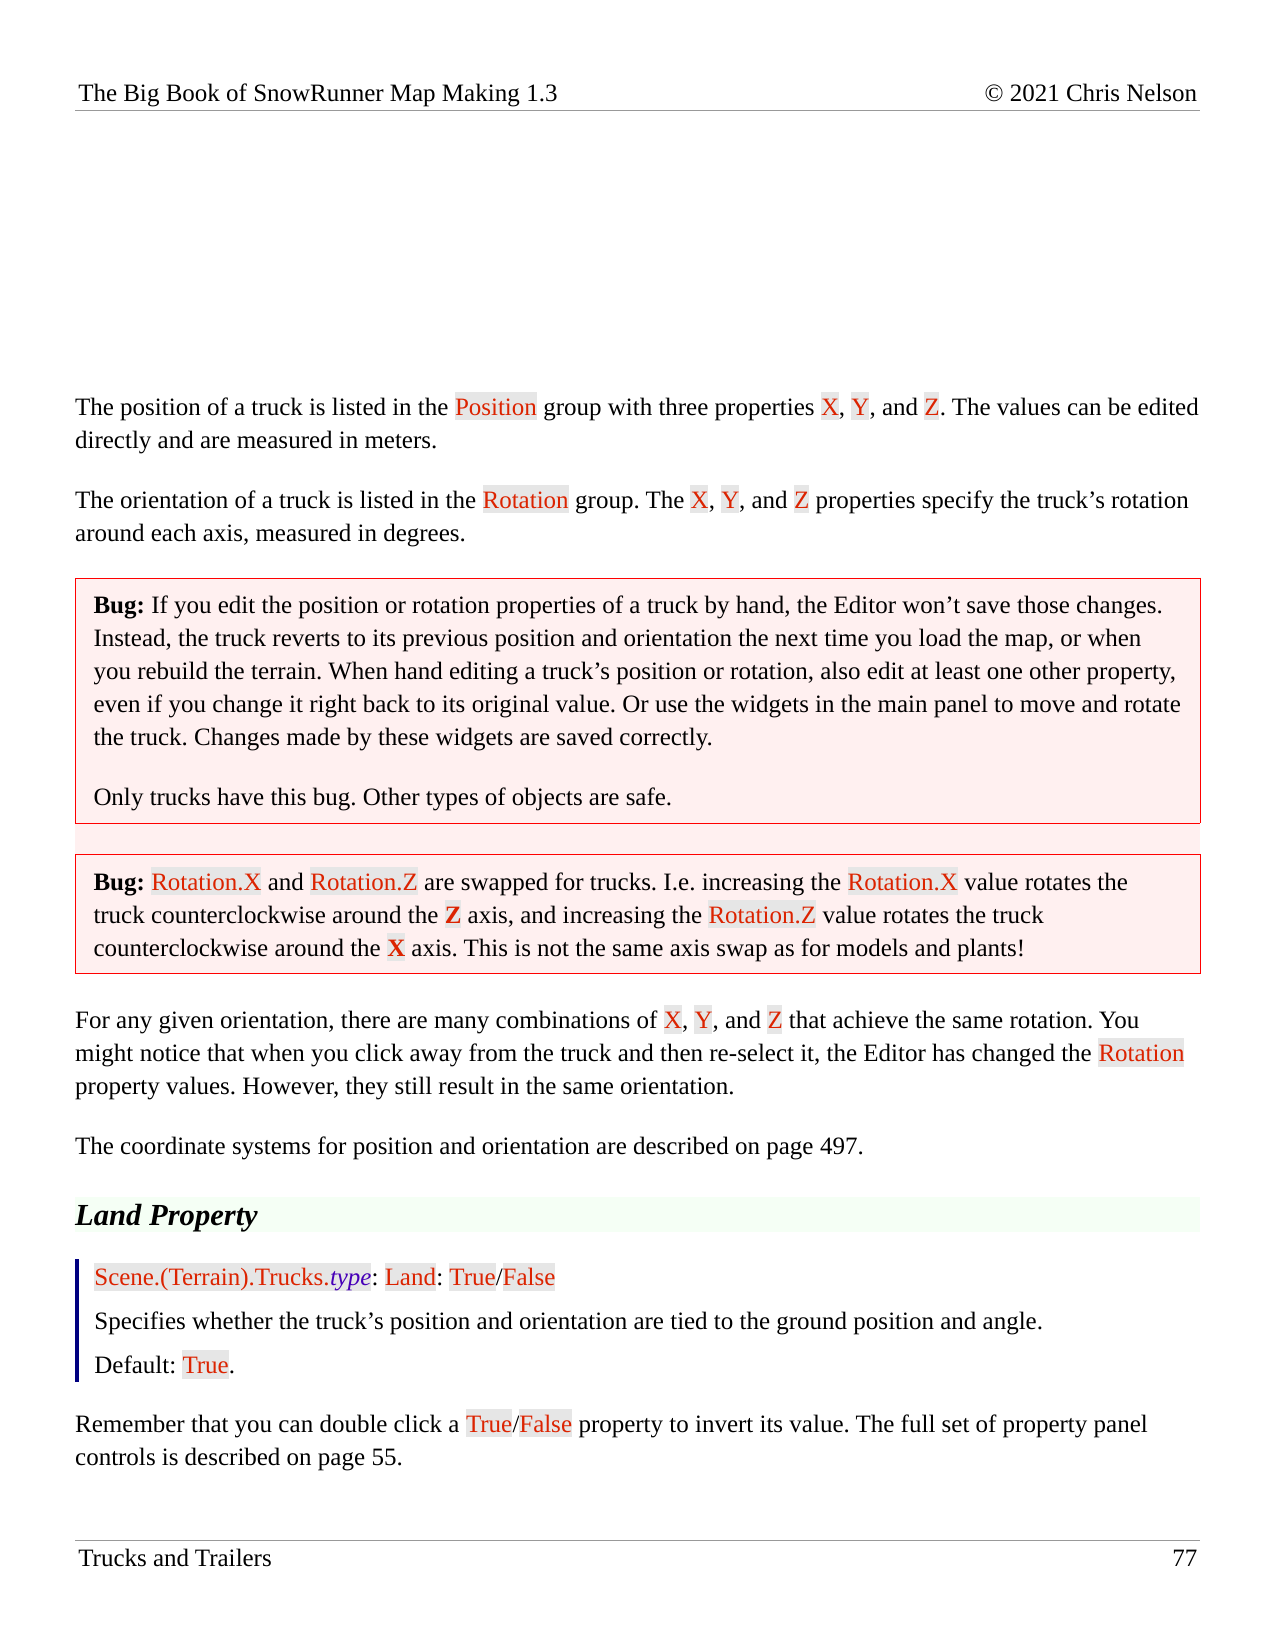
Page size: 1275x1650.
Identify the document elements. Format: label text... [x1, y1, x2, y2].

text The orientation of a truck is listed in the Rotation group. The X, Y, and Z properties specify the truck’s rotation around each axis, measured in degrees. [75, 485, 1200, 546]
subtitle Land Property [75, 1197, 1200, 1232]
text Default: True. [79, 1347, 1200, 1382]
text Scene.(Terrain).Trucks.type: Land: True/False [79, 1259, 1200, 1291]
text Remember that you can double click a True/False property to invert its value. The full set of property panel controls is described on page 55. [75, 1409, 1200, 1470]
text The position of a truck is listed in the Position group with three properties X, Y, and Z. The values can be edited directly and are measured in meters. [75, 392, 1200, 453]
list Rotation.X and Rotation.Z are swapped for trucks. I.e. increasing the Rotation.X value rotates the truck counterclockwise around the Z axis, and increasing the Rotation.Z value rotates the truck counterclockwise around the X axis. This is not the same axis swap as for models and plants! [76, 855, 1200, 973]
text Only trucks have this bug. Other types of objects are safe. [76, 770, 1200, 823]
text The coordinate systems for position and orientation are described on page 497. [75, 1131, 1200, 1160]
text For any given orientation, there are many combinations of X, Y, and Z that achieve the same rotation. You might notice that when you click away from the truck and then re-select it, the Editor has changed the Rotation property values. However, they still result in the same orientation. [75, 1005, 1200, 1100]
list If you edit the position or rotation properties of a truck by hand, the Editor won’t save those changes. Instead, the truck reverts to its previous position and orientation the next time you load the map, or when you rebuild the terrain. When hand editing a truck’s position or rotation, also edit at least one other property, even if you change it right back to its original value. Or use the widgets in the main panel to move and rotate the truck. Changes made by these widgets are saved correctly. [76, 579, 1200, 751]
text Specifies whether the truck’s position and orientation are tied to the ground position and angle. [79, 1303, 1200, 1335]
